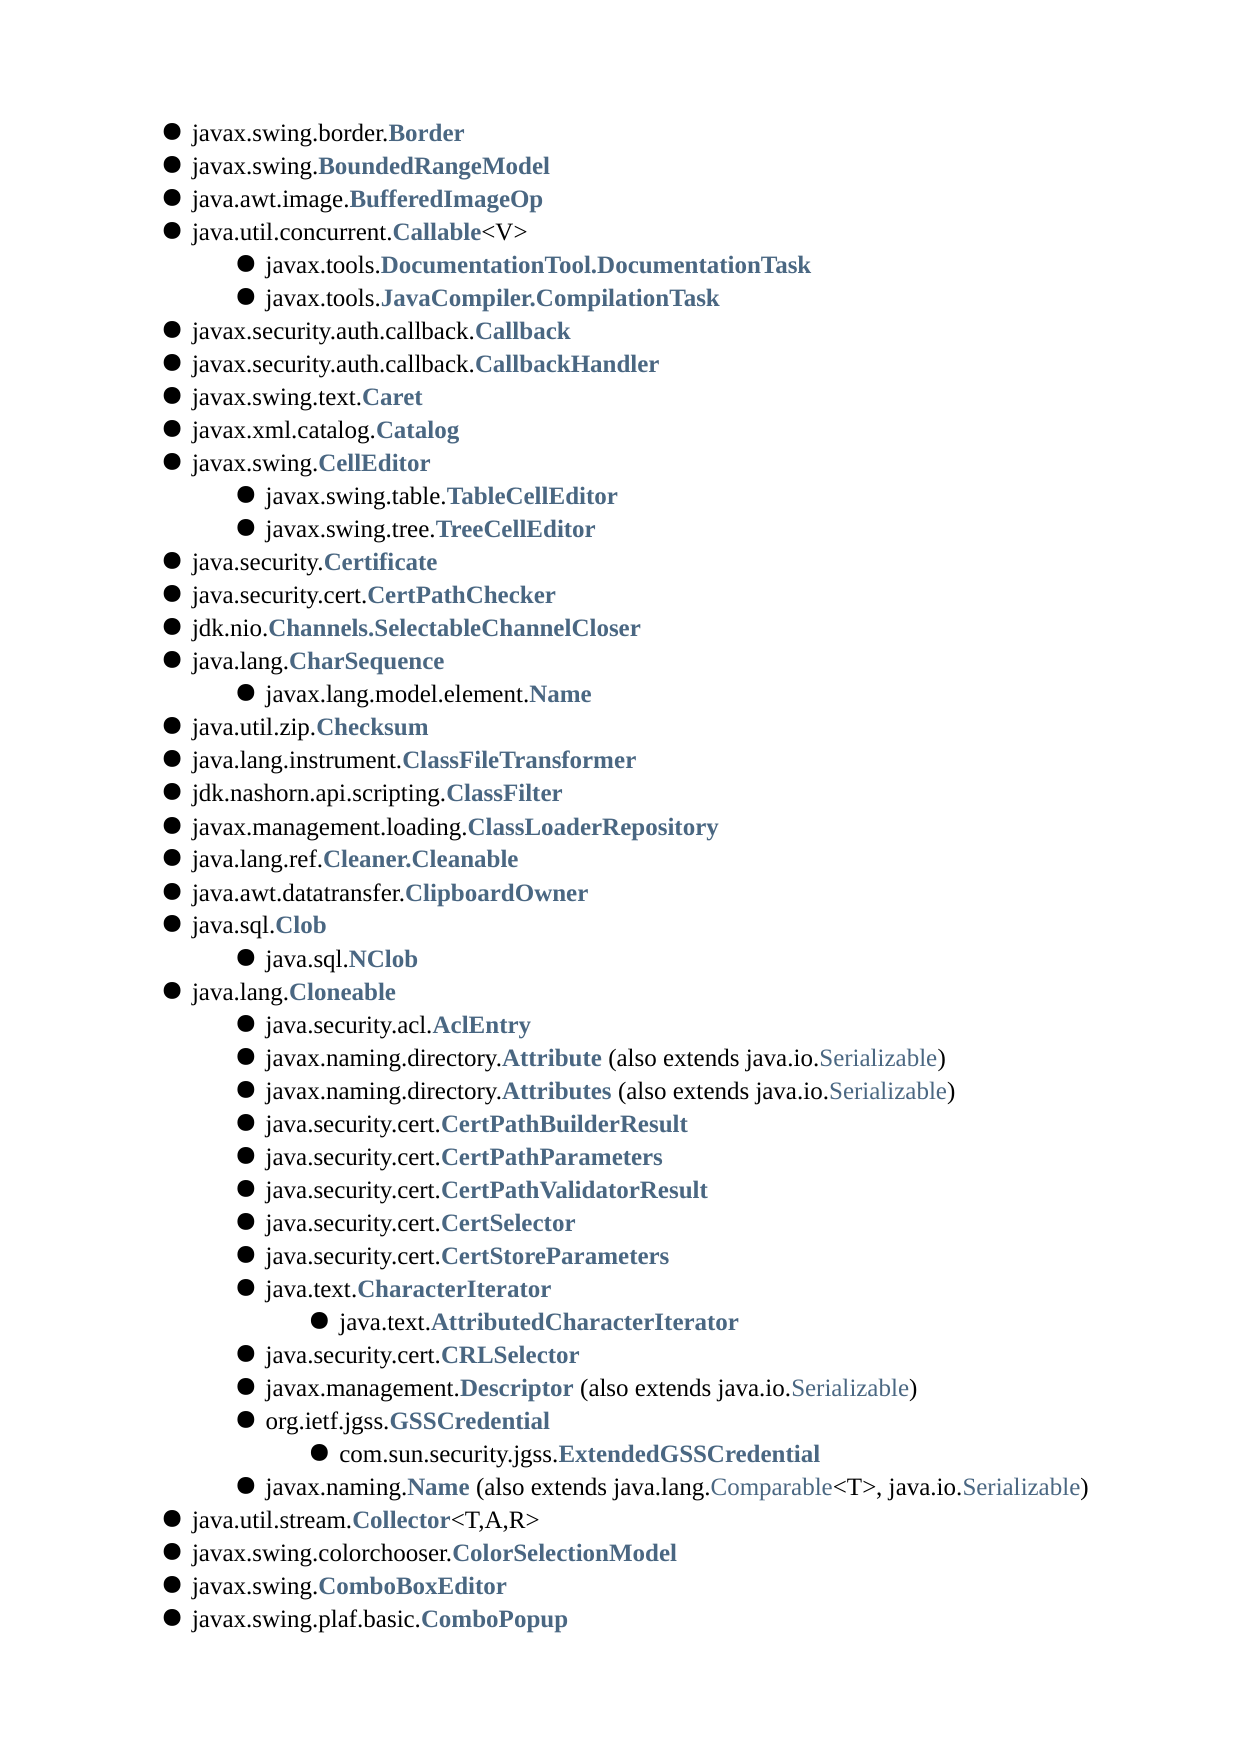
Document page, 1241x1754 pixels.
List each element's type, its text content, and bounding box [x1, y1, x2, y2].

list jdk.nio.Channels.SelectableChannelCloser [162, 613, 1122, 642]
list com.sun.security.jgss.ExtendedGSSCredential [309, 1439, 1122, 1468]
list java.lang.instrument.ClassFileTransformer [162, 746, 1122, 774]
list java.security.acl.AclEntry [236, 1010, 1122, 1038]
list java.security.cert.CertPathParameters [236, 1142, 1122, 1171]
list javax.tools.DocumentationTool.DocumentationTask [236, 250, 1122, 279]
list java.security.cert.CertPathBuilderResult [236, 1109, 1122, 1137]
list javax.swing.tree.TreeCellEditor [236, 514, 1122, 543]
list javax.swing.BoundedRangeModel [162, 151, 1122, 180]
list java.util.stream.Collector<T,​A,​R> [162, 1505, 1122, 1534]
list javax.swing.table.TableCellEditor [236, 481, 1122, 510]
list jdk.nashorn.api.scripting.ClassFilter [162, 778, 1122, 807]
list javax.swing.colorchooser.ColorSelectionModel [162, 1538, 1122, 1567]
list java.security.Certificate [162, 547, 1122, 576]
list javax.tools.JavaCompiler.CompilationTask [236, 283, 1122, 312]
list javax.security.auth.callback.Callback [162, 316, 1122, 345]
list javax.swing.plaf.basic.ComboPopup [162, 1604, 1122, 1633]
list java.lang.Cloneable [162, 977, 1122, 1005]
list javax.swing.border.Border [162, 118, 1122, 147]
list java.util.concurrent.Callable<V> [162, 217, 1122, 246]
list javax.naming.directory.Attribute (also extends java.io.Serializable) [236, 1043, 1122, 1071]
list java.util.zip.Checksum [162, 712, 1122, 741]
list java.security.cert.CertSelector [236, 1208, 1122, 1237]
list java.awt.image.BufferedImageOp [162, 184, 1122, 213]
list java.lang.CharSequence [162, 646, 1122, 675]
list java.sql.Clob [162, 911, 1122, 939]
list org.ietf.jgss.GSSCredential [236, 1406, 1122, 1435]
list java.security.cert.CertPathValidatorResult [236, 1175, 1122, 1203]
list javax.xml.catalog.Catalog [162, 415, 1122, 444]
list java.security.cert.CertStoreParameters [236, 1241, 1122, 1269]
list java.text.CharacterIterator [236, 1274, 1122, 1303]
list java.awt.datatransfer.ClipboardOwner [162, 878, 1122, 906]
list java.lang.ref.Cleaner.Cleanable [162, 844, 1122, 873]
list javax.swing.text.Caret [162, 382, 1122, 411]
list javax.swing.ComboBoxEditor [162, 1571, 1122, 1600]
list javax.naming.directory.Attributes (also extends java.io.Serializable) [236, 1076, 1122, 1104]
list javax.swing.CellEditor [162, 448, 1122, 477]
list javax.lang.model.element.Name [236, 679, 1122, 708]
list java.security.cert.CertPathChecker [162, 580, 1122, 609]
list java.text.AttributedCharacterIterator [309, 1307, 1122, 1336]
list java.sql.NClob [236, 944, 1122, 972]
list javax.management.Descriptor (also extends java.io.Serializable) [236, 1373, 1122, 1402]
list java.security.cert.CRLSelector [236, 1340, 1122, 1369]
list javax.management.loading.ClassLoaderRepository [162, 812, 1122, 840]
list javax.naming.Name (also extends java.lang.Comparable<T>, java.io.Serializable) [236, 1472, 1122, 1501]
list javax.security.auth.callback.CallbackHandler [162, 349, 1122, 378]
